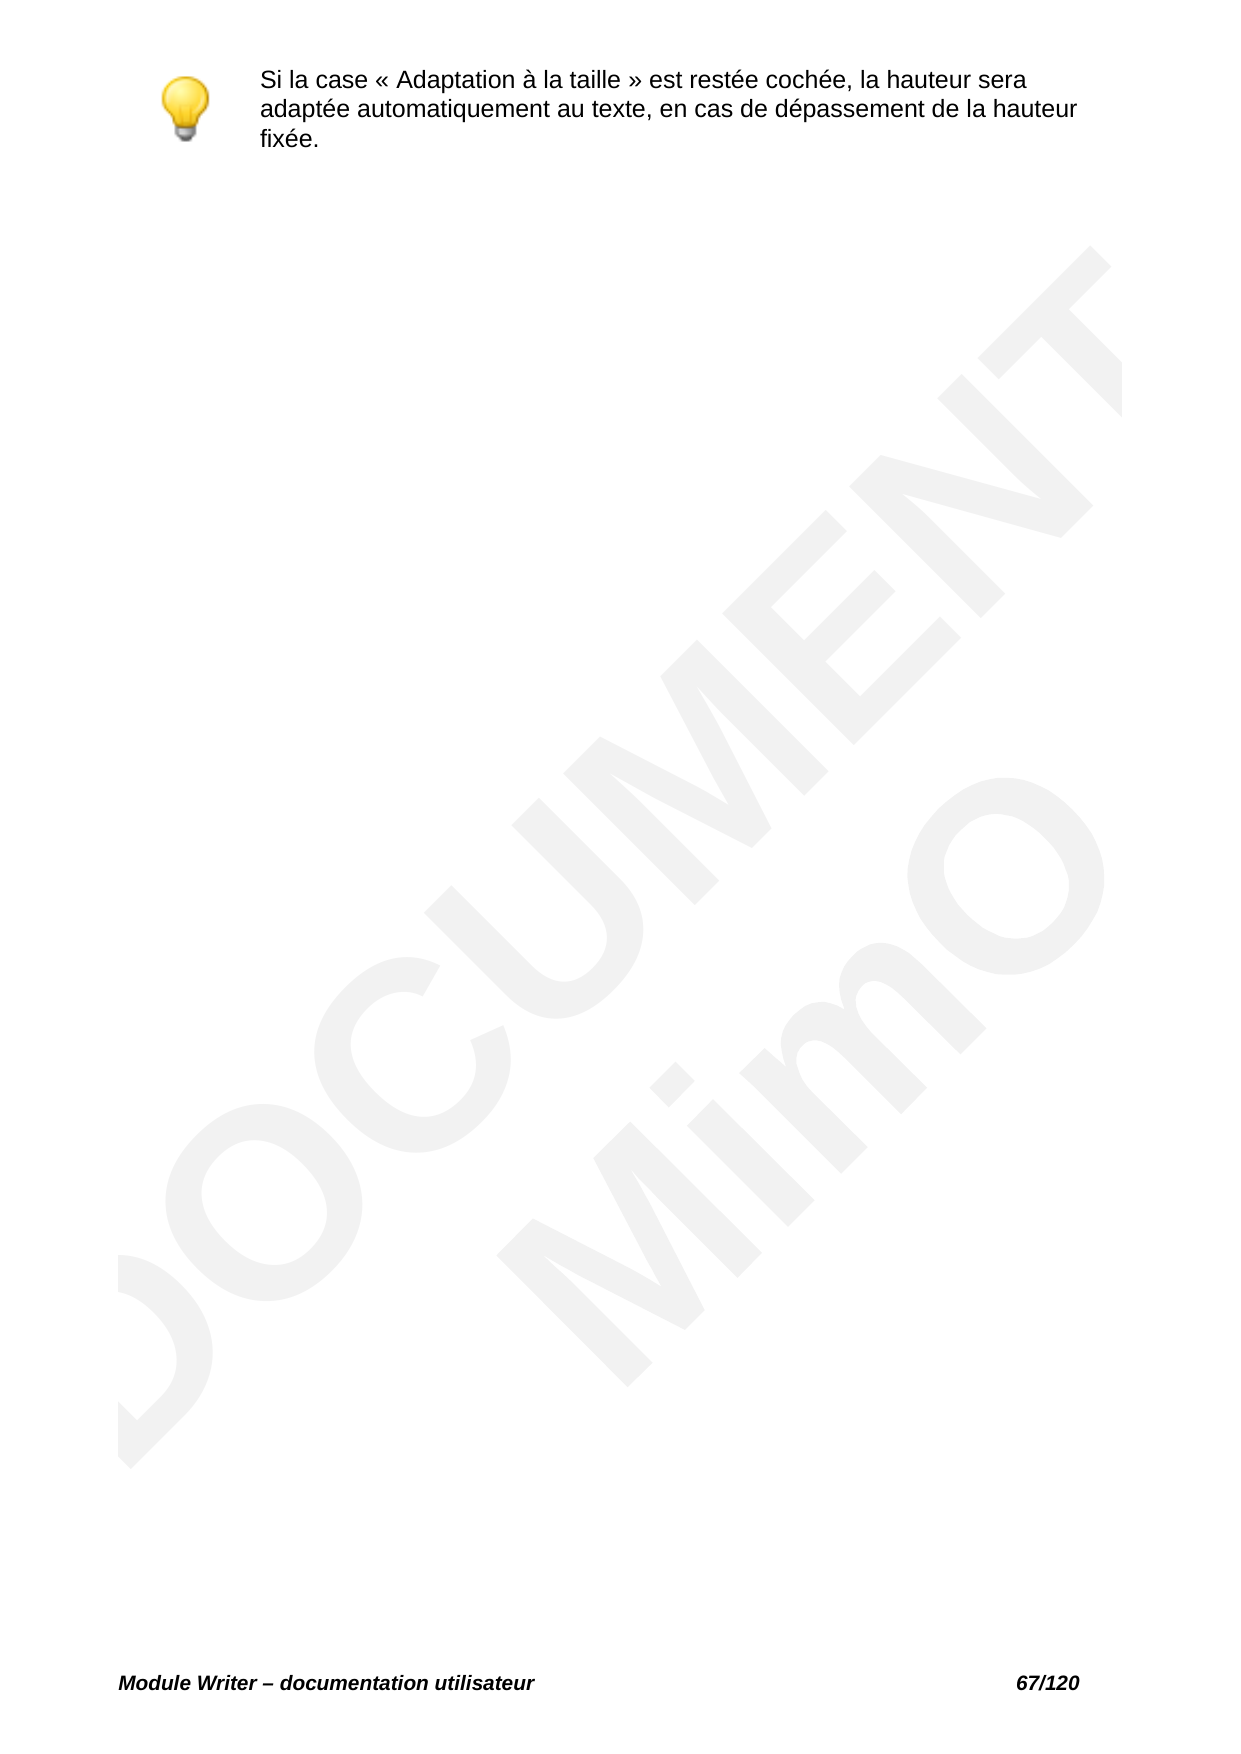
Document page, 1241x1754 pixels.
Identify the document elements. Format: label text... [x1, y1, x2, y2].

table_header [118, 59, 254, 170]
table_header Si la case « Adaptation à la taille » est restée cochée, la hauteur sera adaptée automatiquement au texte, en cas de dépassement de la hauteur fixée. [254, 59, 1123, 170]
picture [152, 75, 220, 144]
